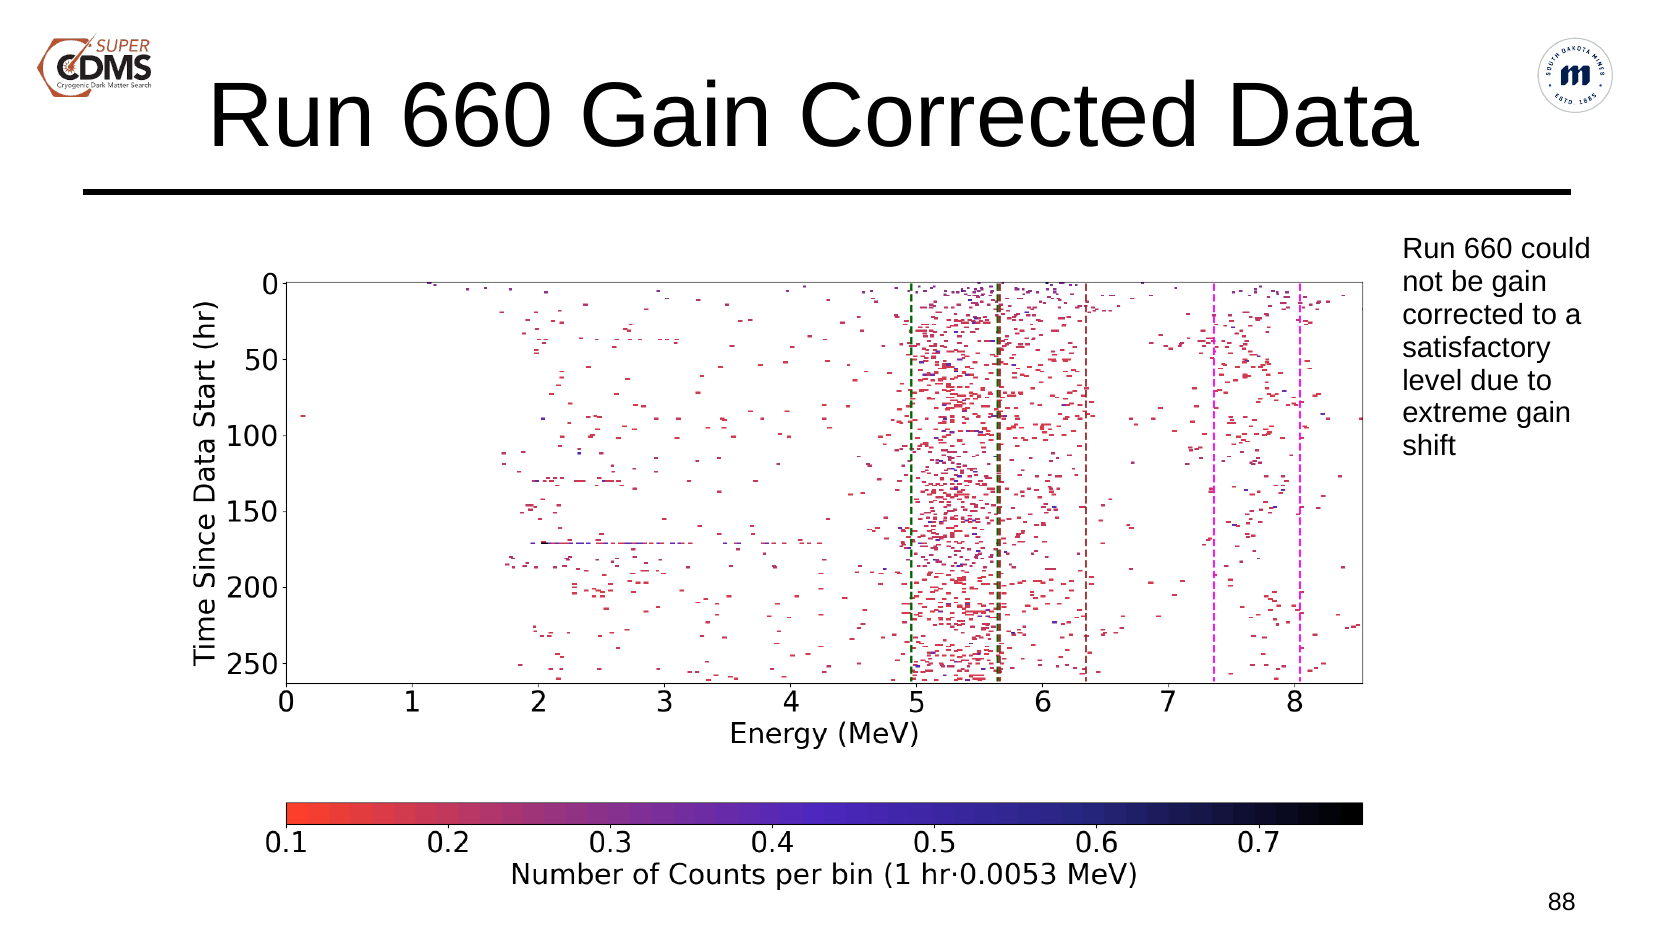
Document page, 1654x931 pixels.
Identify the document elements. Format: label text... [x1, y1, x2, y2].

picture [37, 32, 151, 97]
title Run 660 Gain Corrected Data [82, 37, 1571, 193]
text_box Run 660 could not be gain corrected to a satisfactory level due to extreme gain shift [1387, 225, 1613, 901]
picture [112, 197, 1501, 901]
picture [1571, 37, 1613, 113]
